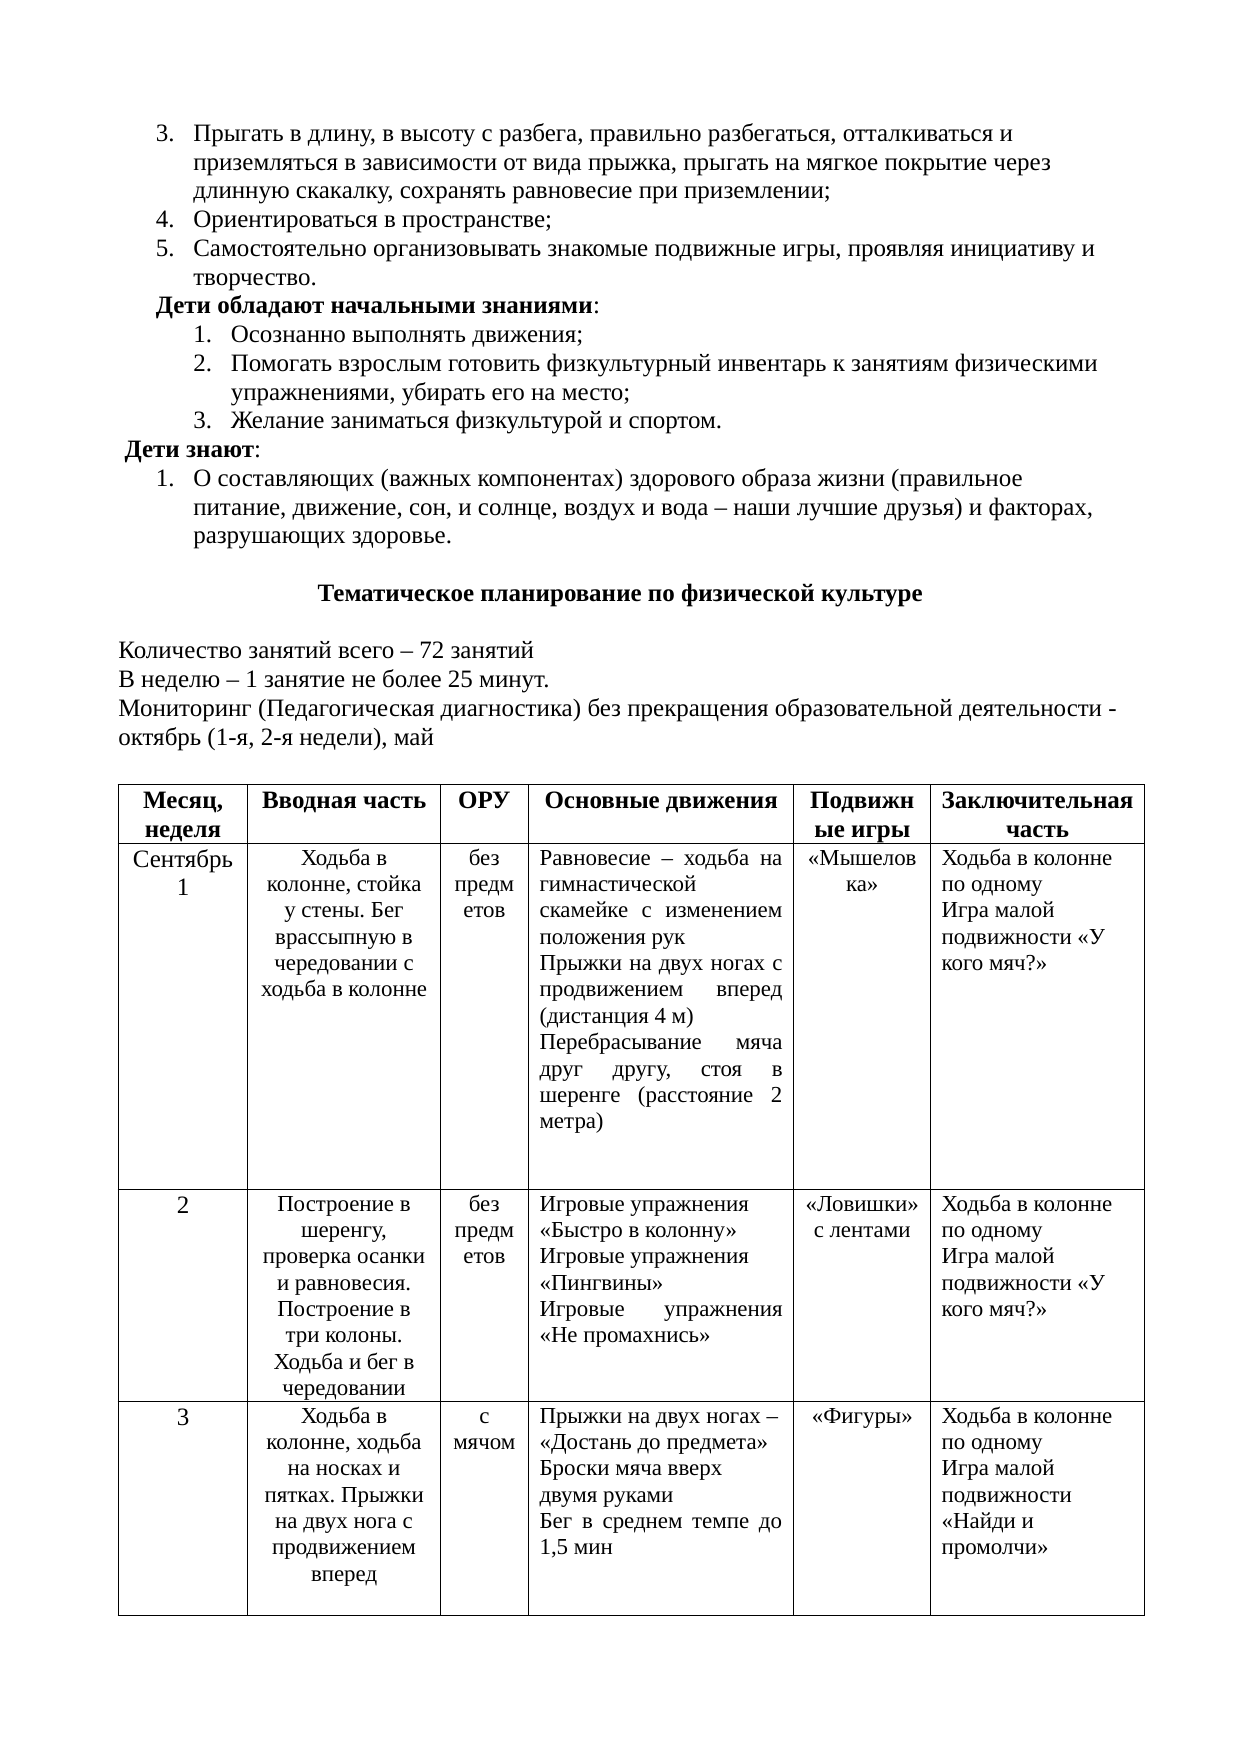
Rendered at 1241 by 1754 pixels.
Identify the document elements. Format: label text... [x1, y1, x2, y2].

table_cell Сентябрь 1 [119, 844, 247, 1189]
text Дети обладают начальными знаниями: [156, 291, 1122, 319]
list Помогать взрослым готовить физкультурный инвентарь к занятиям физическими упражнениями, убирать его на место; [193, 348, 1122, 406]
table_cell «Мышеловка» [794, 844, 930, 1189]
table_header ОРУ [441, 785, 528, 843]
list Самостоятельно организовывать знакомые подвижные игры, проявляя инициативу и творчество. [156, 233, 1122, 291]
table_cell Ходьба в колонне, стойка у стены. Бег врассыпную в чередовании с ходьба в колонне [248, 844, 440, 1189]
table_cell с мячом [441, 1402, 528, 1615]
table_header Месяц, неделя [119, 785, 247, 843]
table_cell 2 [119, 1190, 247, 1401]
table_cell Построение в шеренгу, проверка осанки и равновесия. Построение в три колоны. Ходьба и бег в чередовании [248, 1190, 440, 1401]
table_cell Равновесие – ходьба на гимнастической скамейке с изменением положения рук Прыжки на двух ногах с продвижением вперед (дистанция 4 м) Перебрасывание мяча друг другу, стоя в шеренге (расстояние 2 метра) [529, 844, 793, 1189]
table_cell без предметов [441, 844, 528, 1189]
text Количество занятий всего – 72 занятий [118, 636, 1122, 664]
table_header Заключительная часть [931, 785, 1144, 843]
table_cell «Фигуры» [794, 1402, 930, 1615]
table_cell без предметов [441, 1190, 528, 1401]
list Осознанно выполнять движения; [193, 319, 1122, 348]
table_cell «Ловишки» с лентами [794, 1190, 930, 1401]
table_cell Ходьба в колонне по одному Игра малой подвижности «Найди и промолчи» [931, 1402, 1144, 1615]
table_cell 3 [119, 1402, 247, 1615]
table_cell Игровые упражнения «Быстро в колонну» Игровые упражнения «Пингвины» Игровые упражнения «Не промахнись» [529, 1190, 793, 1401]
table_header Вводная часть [248, 785, 440, 843]
text Тематическое планирование по физической культуре [118, 578, 1122, 607]
text Мониторинг (Педагогическая диагностика) без прекращения образовательной деятельности - октябрь (1-я, 2-я недели), май [118, 693, 1122, 751]
list Желание заниматься физкультурой и спортом. [193, 406, 1122, 434]
list О составляющих (важных компонентах) здорового образа жизни (правильное питание, движение, сон, и солнце, воздух и вода – наши лучшие друзья) и факторах, разрушающих здоровье. [156, 463, 1122, 549]
table_cell Ходьба в колонне по одному Игра малой подвижности «У кого мяч?» [931, 844, 1144, 1189]
table_cell Прыжки на двух ногах – «Достань до предмета» Броски мяча вверх двумя руками Бег в среднем темпе до 1,5 мин [529, 1402, 793, 1615]
table_cell Ходьба в колонне по одному Игра малой подвижности «У кого мяч?» [931, 1190, 1144, 1401]
table_header Подвижные игры [794, 785, 930, 843]
text В неделю – 1 занятие не более 25 минут. [118, 664, 1122, 693]
table_header Основные движения [529, 785, 793, 843]
list Ориентироваться в пространстве; [156, 204, 1122, 233]
text Дети знают: [118, 434, 1122, 463]
list Прыгать в длину, в высоту с разбега, правильно разбегаться, отталкиваться и приземляться в зависимости от вида прыжка, прыгать на мягкое покрытие через длинную скакалку, сохранять равновесие при приземлении; [156, 118, 1122, 204]
table_cell Ходьба в колонне, ходьба на носках и пятках. Прыжки на двух нога с продвижением вперед [248, 1402, 440, 1615]
